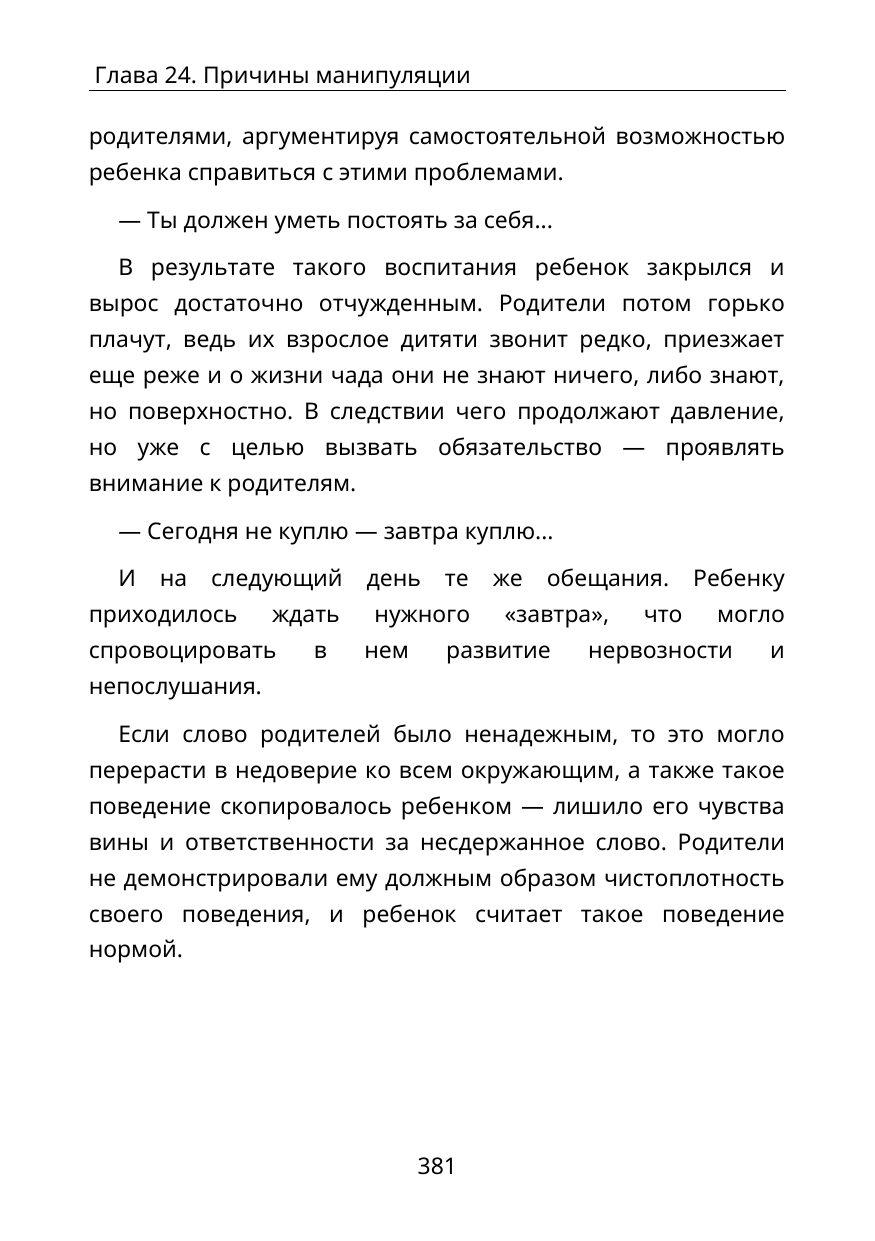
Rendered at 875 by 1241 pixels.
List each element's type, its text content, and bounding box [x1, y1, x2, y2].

text — Ты должен уметь постоять за себя... [88, 203, 786, 235]
text И на следующий день те же обещания. Ребенку приходилось ждать нужного «завтра», что могло спровоцировать в нем развитие нервозности и непослушания. [88, 562, 786, 701]
text В результате такого воспитания ребенок закрылся и вырос достаточно отчужденным. Родители потом горько плачут, ведь их взрослое дитяти звонит редко, приезжает еще реже и о жизни чада они не знают ничего, либо знают, но поверхностно. В следствии чего продолжают давление, но уже с целью вызвать обязательство — проявлять внимание к родителям. [88, 251, 786, 498]
text — Сегодня не куплю — завтра куплю... [88, 514, 786, 546]
text Если слово родителей было ненадежным, то это могло перерасти в недоверие ко всем окружающим, а также такое поведение скопировалось ребенком — лишило его чувства вины и ответственности за несдержанное слово. Родители не демонстрировали ему должным образом чистоплотность своего поведения, и ребенок считает такое поведение нормой. [88, 718, 786, 965]
text родителями, аргументируя самостоятельной возможностью ребенка справиться с этими проблемами. [88, 120, 786, 187]
